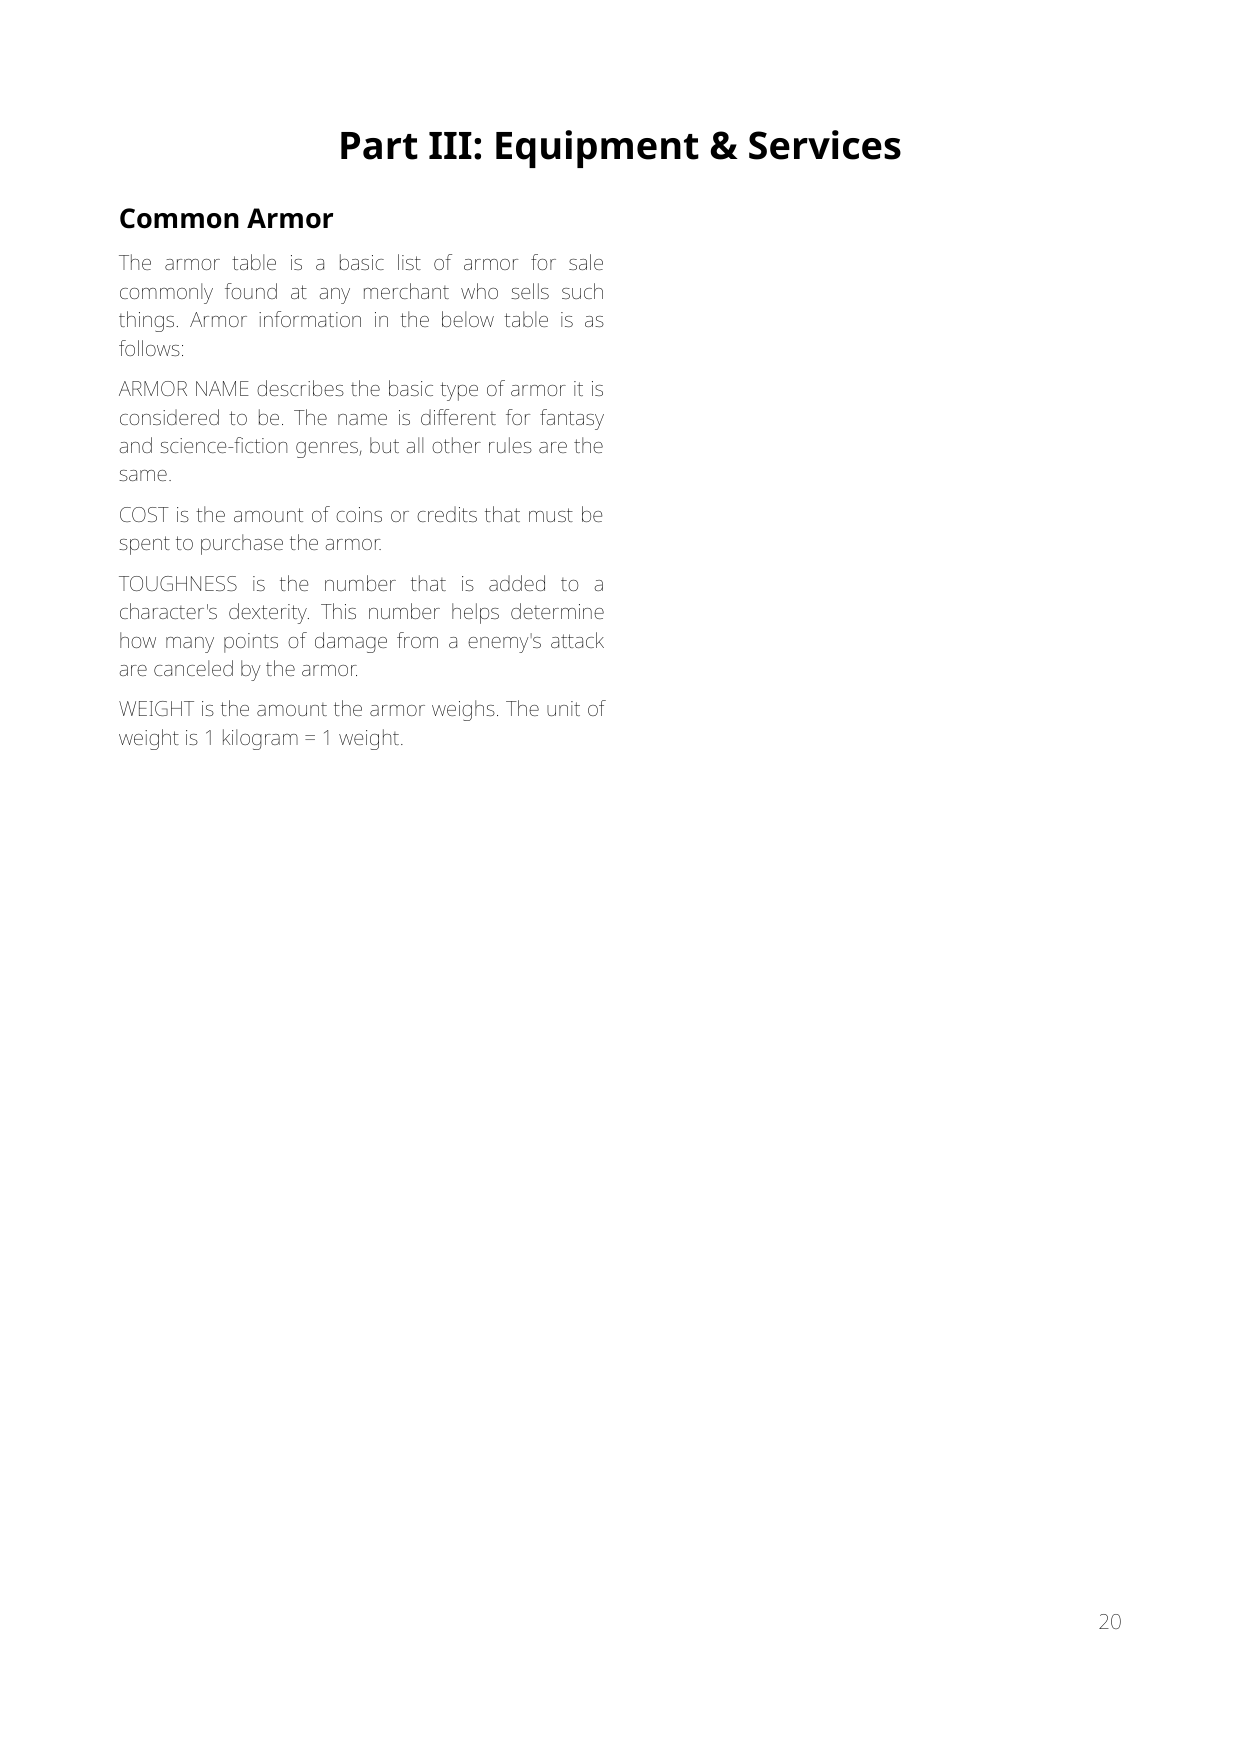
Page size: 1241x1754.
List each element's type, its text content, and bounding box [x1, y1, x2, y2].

text TOUGHNESS is the number that is added to a character's dexterity. This number helps determine how many points of damage from a enemy's attack are canceled by the armor. [118, 569, 605, 683]
text Common Armor [118, 200, 605, 237]
text The armor table is a basic list of armor for sale commonly found at any merchant who sells such things. Armor information in the below table is as follows: [118, 248, 605, 362]
text COST is the amount of coins or credits that must be spent to purchase the armor. [118, 500, 605, 557]
text ARMOR NAME describes the basic type of armor it is considered to be. The name is different for fantasy and science-fiction genres, but all other rules are the same. [118, 374, 605, 488]
text WEIGHT is the amount the armor weighs. The unit of weight is 1 kilogram = 1 weight. [118, 694, 605, 751]
